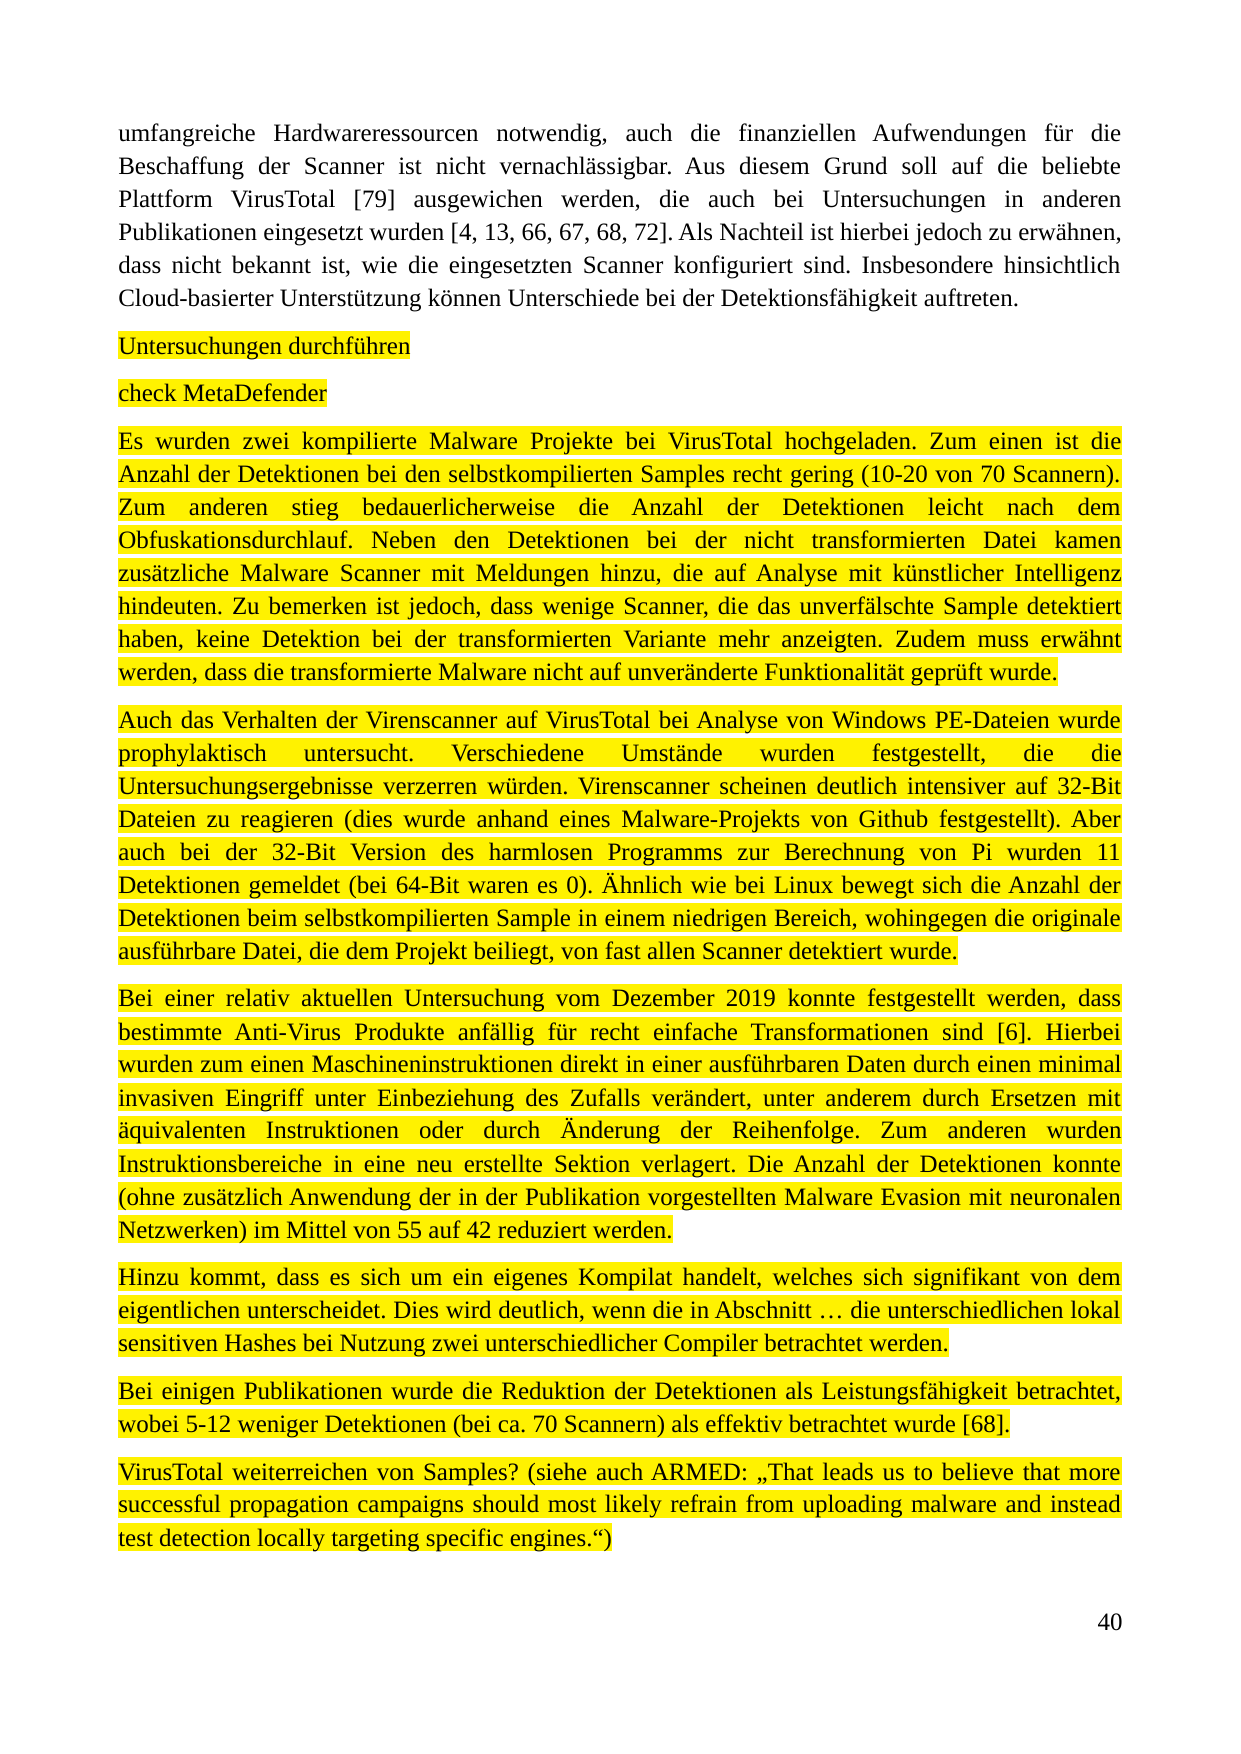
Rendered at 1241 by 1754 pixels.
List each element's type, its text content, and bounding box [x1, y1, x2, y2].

text Es wurden zwei kompilierte Malware Projekte bei VirusTotal hochgeladen. Zum einen ist die Anzahl der Detektionen bei den selbstkompilierten Samples recht gering (10-20 von 70 Scannern). Zum anderen stieg bedauerlicherweise die Anzahl der Detektionen leicht nach dem Obfuskationsdurchlauf. Neben den Detektionen bei der nicht transformierten Datei kamen zusätzliche Malware Scanner mit Meldungen hinzu, die auf Analyse mit künstlicher Intelligenz hindeuten. Zu bemerken ist jedoch, dass wenige Scanner, die das unverfälschte Sample detektiert haben, keine Detektion bei der transformierten Variante mehr anzeigten. Zudem muss erwähnt werden, dass die transformierte Malware nicht auf unveränderte Funktionalität geprüft wurde. [118, 426, 1122, 686]
text umfangreiche Hardwareressourcen notwendig, auch die finanziellen Aufwendungen für die Beschaffung der Scanner ist nicht vernachlässigbar. Aus diesem Grund soll auf die beliebte Plattform VirusTotal [79] ausgewichen werden, die auch bei Untersuchungen in anderen Publikationen eingesetzt wurden [4, 13, 66, 67, 68, 72]. Als Nachteil ist hierbei jedoch zu erwähnen, dass nicht bekannt ist, wie die eingesetzten Scanner konfiguriert sind. Insbesondere hinsichtlich Cloud-basierter Unterstützung können Unterschiede bei der Detektionsfähigkeit auftreten. [118, 118, 1122, 312]
text Hinzu kommt, dass es sich um ein eigenes Kompilat handelt, welches sich signifikant von dem eigentlichen unterscheidet. Dies wird deutlich, wenn die in Abschnitt … die unterschiedlichen lokal sensitiven Hashes bei Nutzung zwei unterschiedlicher Compiler betrachtet werden. [118, 1262, 1122, 1357]
text Auch das Verhalten der Virenscanner auf VirusTotal bei Analyse von Windows PE-Dateien wurde prophylaktisch untersucht. Verschiedene Umstände wurden festgestellt, die die Untersuchungsergebnisse verzerren würden. Virenscanner scheinen deutlich intensiver auf 32-Bit Dateien zu reagieren (dies wurde anhand eines Malware-Projekts von Github festgestellt). Aber auch bei der 32-Bit Version des harmlosen Programms zur Berechnung von Pi wurden 11 Detektionen gemeldet (bei 64-Bit waren es 0). Ähnlich wie bei Linux bewegt sich die Anzahl der Detektionen beim selbstkompilierten Sample in einem niedrigen Bereich, wohingegen die originale ausführbare Datei, die dem Projekt beiliegt, von fast allen Scanner detektiert wurde. [118, 705, 1122, 965]
text Bei einer relativ aktuellen Untersuchung vom Dezember 2019 konnte festgestellt werden, dass bestimmte Anti-Virus Produkte anfällig für recht einfache Transformationen sind [6]. Hierbei wurden zum einen Maschineninstruktionen direkt in einer ausführbaren Daten durch einen minimal invasiven Eingriff unter Einbeziehung des Zufalls verändert, unter anderem durch Ersetzen mit äquivalenten Instruktionen oder durch Änderung der Reihenfolge. Zum anderen wurden Instruktionsbereiche in eine neu erstellte Sektion verlagert. Die Anzahl der Detektionen konnte (ohne zusätzlich Anwendung der in der Publikation vorgestellten Malware Evasion mit neuronalen Netzwerken) im Mittel von 55 auf 42 reduziert werden. [118, 983, 1122, 1243]
text check MetaDefender [118, 378, 1122, 407]
text Untersuchungen durchführen [118, 331, 1122, 359]
text Bei einigen Publikationen wurde die Reduktion der Detektionen als Leistungsfähigkeit betrachtet, wobei 5-12 weniger Detektionen (bei ca. 70 Scannern) als effektiv betrachtet wurde [68]. [118, 1376, 1122, 1438]
text VirusTotal weiterreichen von Samples? (siehe auch ARMED: „That leads us to believe that more successful propagation campaigns should most likely refrain from uploading malware and instead test detection locally targeting specific engines.“) [118, 1457, 1122, 1551]
